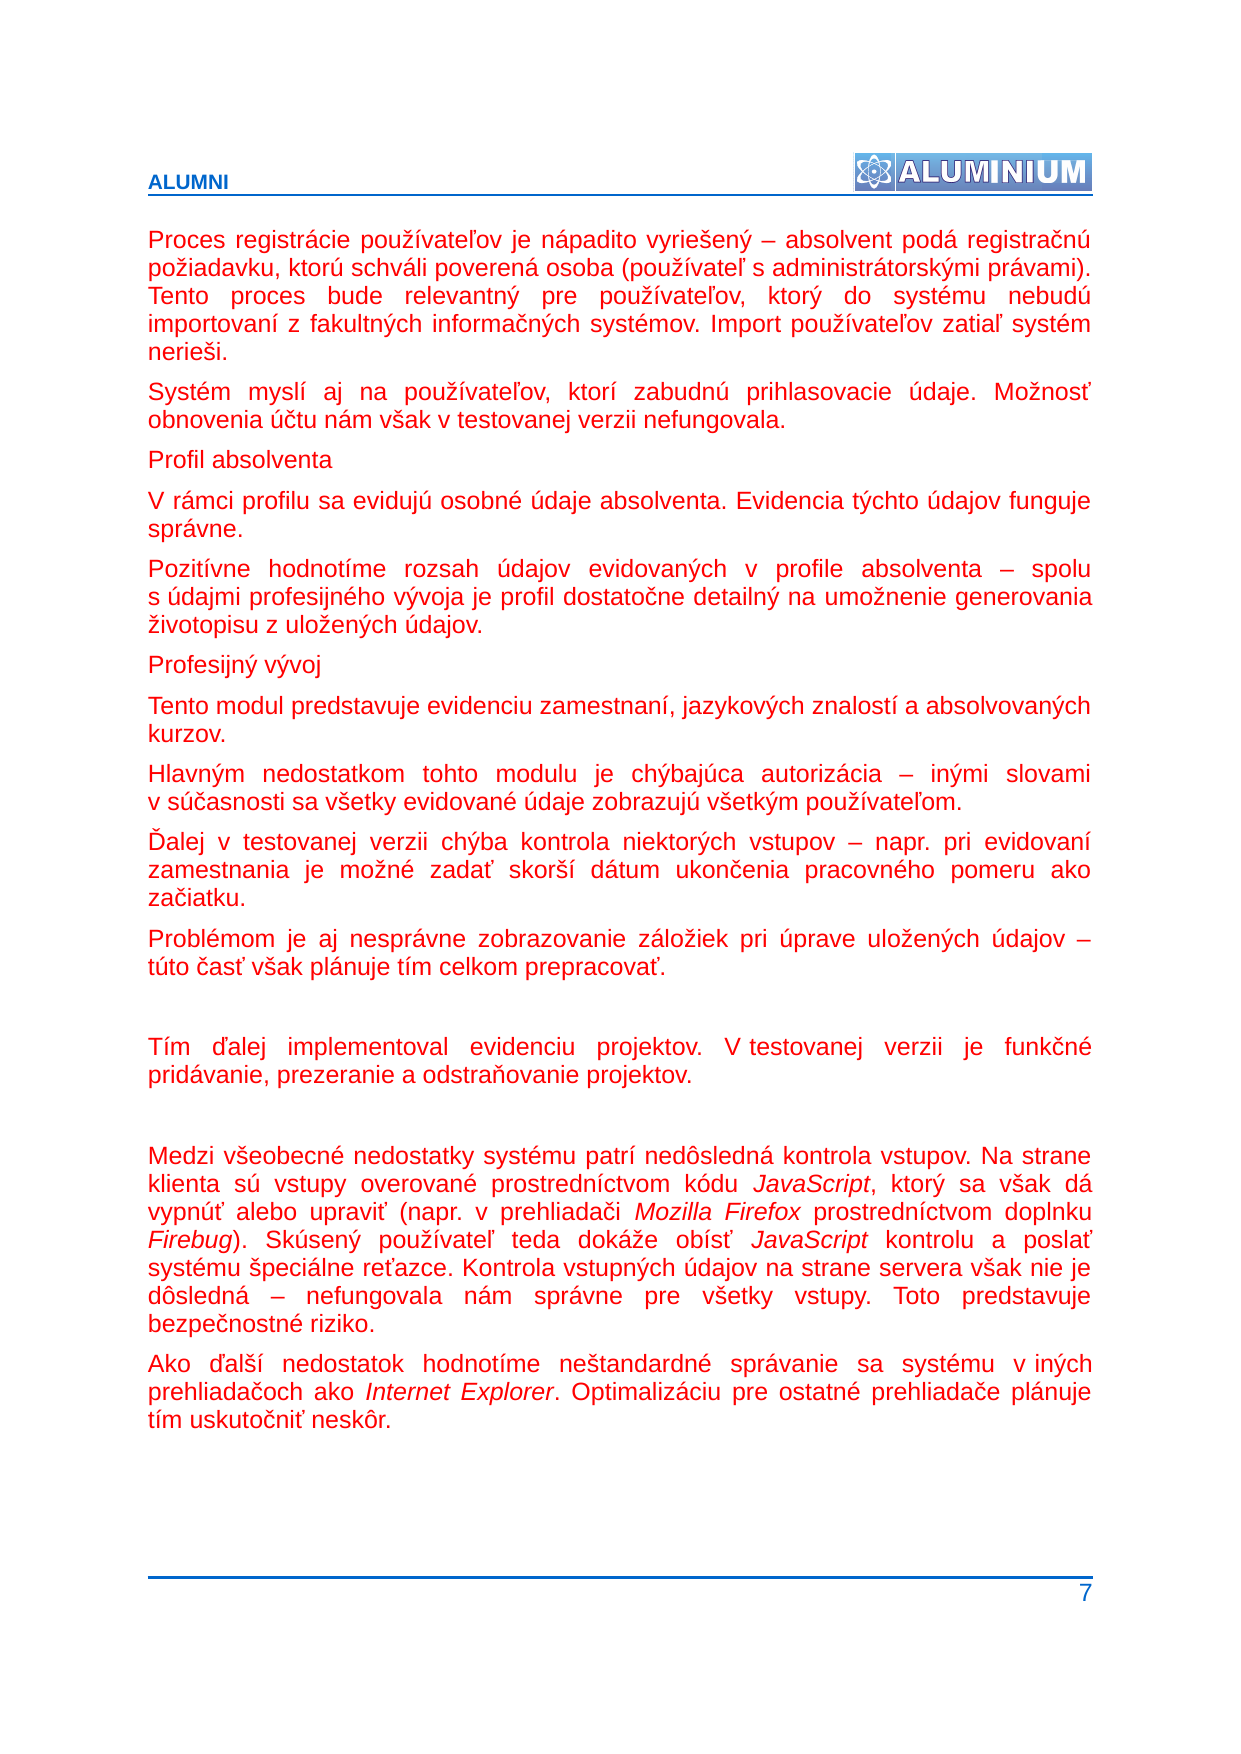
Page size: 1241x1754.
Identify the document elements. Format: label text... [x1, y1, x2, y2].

text V rámci profilu sa evidujú osobné údaje absolventa. Evidencia týchto údajov funguje správne. [148, 486, 1093, 542]
text Systém myslí aj na používateľov, ktorí zabudnú prihlasovacie údaje. Možnosť obnovenia účtu nám však v testovanej verzii nefungovala. [148, 378, 1093, 433]
text Tento modul predstavuje evidenciu zamestnaní, jazykových znalostí a absolvovaných kurzov. [148, 691, 1093, 747]
text Profil absolventa [148, 446, 1093, 474]
text Medzi všeobecné nedostatky systému patrí nedôsledná kontrola vstupov. Na strane klienta sú vstupy overované prostredníctvom kódu JavaScript, ktorý sa však dá vypnúť alebo upraviť (napr. v prehliadači Mozilla Firefox prostredníctvom doplnku Firebug). Skúsený používateľ teda dokáže obísť JavaScript kontrolu a poslať systému špeciálne reťazce. Kontrola vstupných údajov na strane servera však nie je dôsledná – nefungovala nám správne pre všetky vstupy. Toto predstavuje bezpečnostné riziko. [148, 1142, 1093, 1337]
text Problémom je aj nesprávne zobrazovanie záložiek pri úprave uložených údajov – túto časť však plánuje tím celkom prepracovať. [148, 924, 1093, 980]
text Pozitívne hodnotíme rozsah údajov evidovaných v profile absolventa – spolu s údajmi profesijného vývoja je profil dostatočne detailný na umožnenie generovania životopisu z uložených údajov. [148, 555, 1093, 638]
text Profesijný vývoj [148, 651, 1093, 679]
text Tím ďalej implementoval evidenciu projektov. V testovanej verzii je funkčné pridávanie, prezeranie a odstraňovanie projektov. [148, 1033, 1093, 1089]
text Proces registrácie používateľov je nápadito vyriešený – absolvent podá registračnú požiadavku, ktorú schváli poverená osoba (používateľ s administrátorskými právami). Tento proces bude relevantný pre používateľov, ktorý do systému nebudú importovaní z fakultných informačných systémov. Import používateľov zatiaľ systém nerieši. [148, 226, 1093, 365]
text Ďalej v testovanej verzii chýba kontrola niektorých vstupov – napr. pri evidovaní zamestnania je možné zadať skorší dátum ukončenia pracovného pomeru ako začiatku. [148, 828, 1093, 912]
text Ako ďalší nedostatok hodnotíme neštandardné správanie sa systému v iných prehliadačoch ako Internet Explorer. Optimalizáciu pre ostatné prehliadače plánuje tím uskutočniť neskôr. [148, 1350, 1093, 1433]
text Hlavným nedostatkom tohto modulu je chýbajúca autorizácia – inými slovami v súčasnosti sa všetky evidované údaje zobrazujú všetkým používateľom. [148, 760, 1093, 816]
